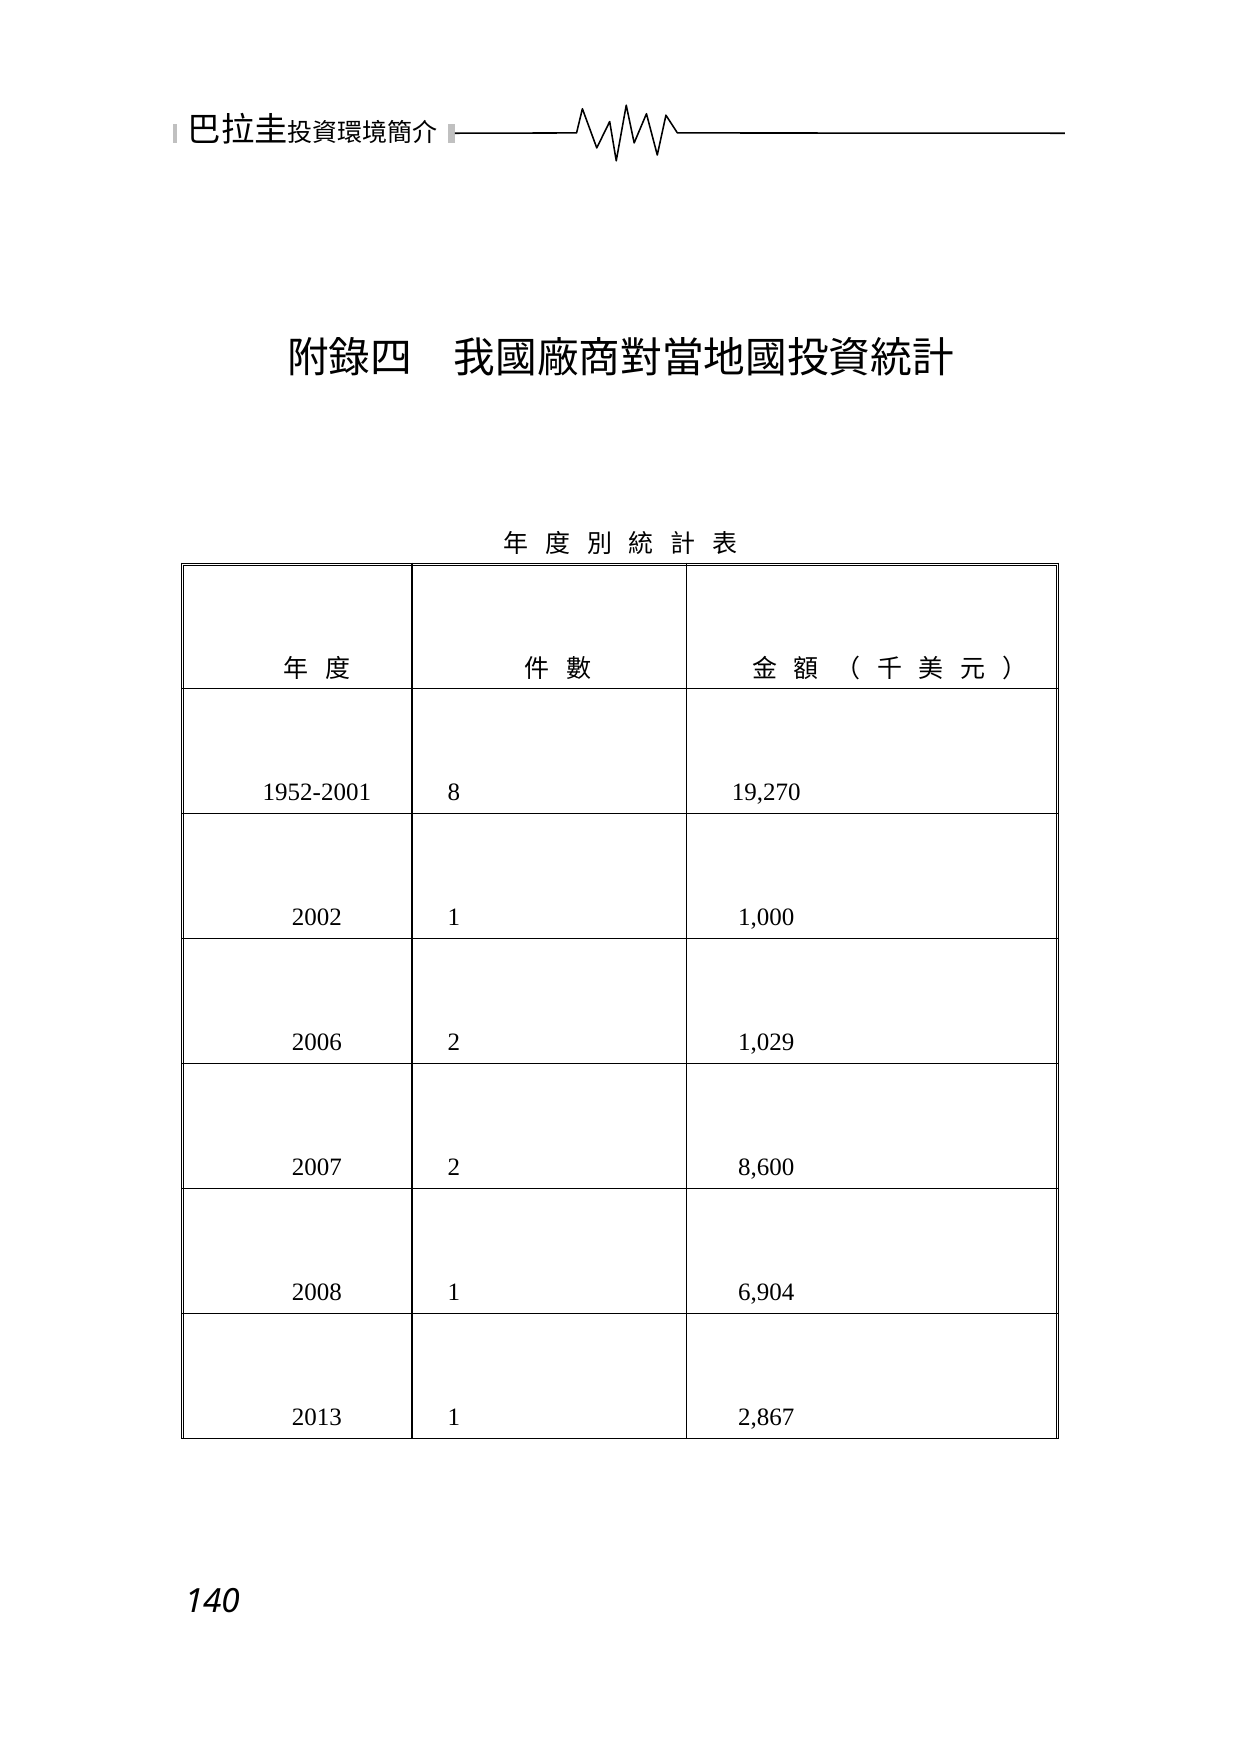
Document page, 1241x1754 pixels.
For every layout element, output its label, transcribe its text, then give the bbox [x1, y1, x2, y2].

table_cell 1 [413, 1314, 686, 1438]
table_cell 19,270 [687, 689, 1056, 813]
table_cell 2 [413, 939, 686, 1063]
table_header 件數 [413, 566, 686, 688]
table_header 金額（千美元） [687, 566, 1056, 688]
table_cell 2002 [184, 814, 411, 938]
table_cell 2013 [184, 1314, 411, 1438]
table_cell 1,029 [687, 939, 1056, 1063]
table_cell 2,867 [687, 1314, 1056, 1438]
table_cell 1,000 [687, 814, 1056, 938]
table_cell 1 [413, 814, 686, 938]
table_cell 1 [413, 1189, 686, 1313]
table_cell 2008 [184, 1189, 411, 1313]
table_cell 2006 [184, 939, 411, 1063]
table_cell 2007 [184, 1064, 411, 1188]
table_cell 6,904 [687, 1189, 1056, 1313]
table_cell 2 [413, 1064, 686, 1188]
table_cell 8 [413, 689, 686, 813]
text 附錄四 我國廠商對當地國投資統計 [183, 313, 1058, 375]
table_cell 1952-2001 [184, 689, 411, 813]
table_header 年度 [184, 566, 411, 688]
table_cell 8,600 [687, 1064, 1056, 1188]
text 年度別統計表 [183, 500, 1058, 563]
